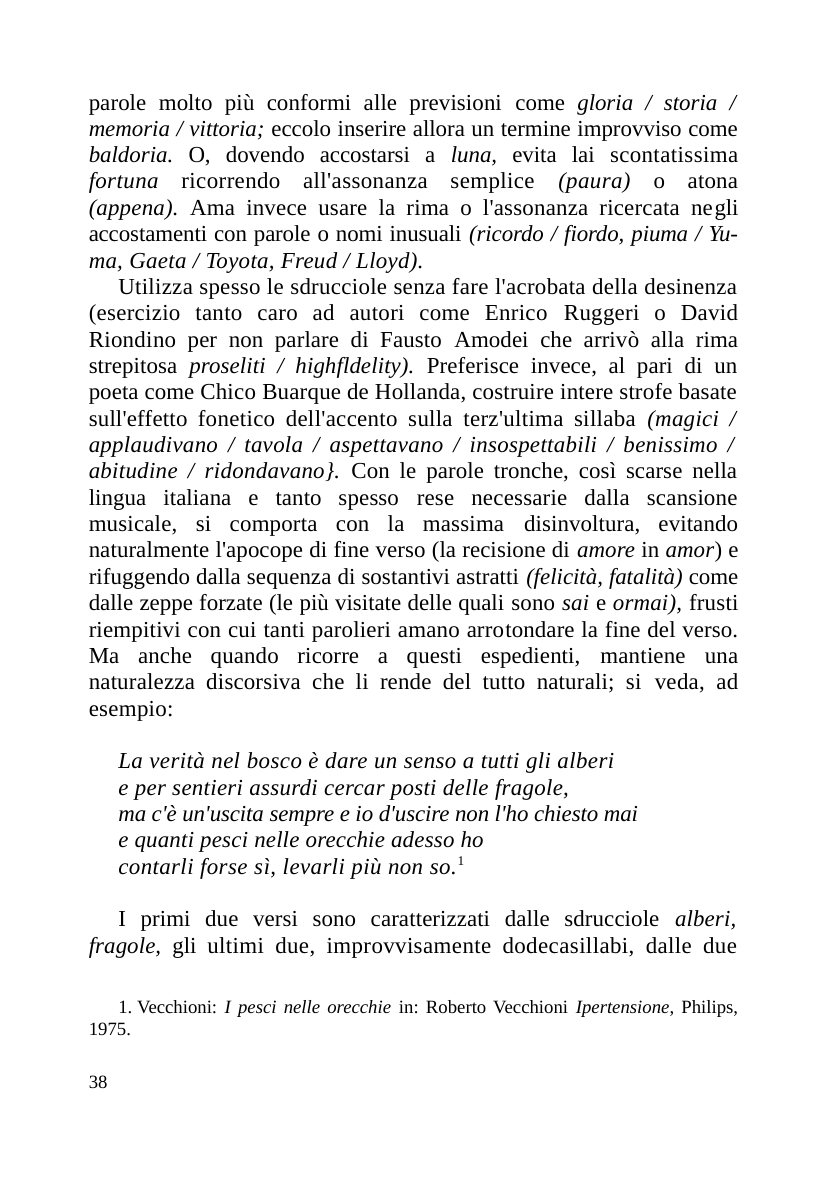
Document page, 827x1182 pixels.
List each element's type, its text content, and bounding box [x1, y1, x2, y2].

text contarli forse sì, levarli più non so. [88, 853, 738, 879]
text Utilizza spesso le sdrucciole senza fare l'acrobata della desinenza (esercizio tanto caro ad autori come Enrico Ruggeri o David Riondino per non parlare di Fausto Amodei che arrivò alla rima strepitosa proseliti / highfldelity). Preferisce invece, al pari di un poeta come Chico Buarque de Hollanda, costruire intere strofe basate sull'effetto fonetico dell'accento sulla terz'ultima sillaba (magici / applaudivano / tavola / aspettavano / insospettabili / benissimo / abitudine / ridondavano}. Con le parole tronche, così scarse nella lingua italiana e tanto spesso rese necessarie dalla scansione musicale, si comporta con la massima disinvoltura, evitando naturalmente l'apocope di fine verso (la recisione di amore in amor) e rifuggendo dalla sequenza di sostantivi astratti (felicità, fatalità) come dalle zeppe forzate (le più visitate delle quali sono sai e ormai), frusti riempitivi con cui tanti parolieri amano arrotondare la fine del verso. Ma anche quando ricorre a questi espedienti, mantiene una naturalezza discorsiva che li rende del tutto naturali; si veda, ad esempio: [88, 273, 738, 721]
text e per sentieri assurdi cercar posti delle fragole, [88, 774, 738, 800]
text parole molto più conformi alle previsioni come gloria / storia / memoria / vittoria; eccolo inserire allora un termine improvviso come baldoria. O, dovendo accostarsi a luna, evita lai scontatissima fortuna ricorrendo all'assonanza semplice (paura) o atona (appena). Ama invece usare la rima o l'assonanza ricercata negli accostamenti con parole o nomi inusuali (ricordo / fiordo, piuma / Yu-ma, Gaeta / Toyota, Freud / Lloyd). [88, 88, 738, 273]
text Vecchioni: I pesci nelle orecchie in: Roberto Vecchioni Ipertensione, Philips, 1975. [88, 996, 738, 1039]
text La verità nel bosco è dare un senso a tutti gli alberi [88, 747, 738, 774]
text I primi due versi sono caratterizzati dalle sdrucciole alberi, fragole, gli ultimi due, improvvisamente dodecasillabi, dalle due [88, 906, 738, 958]
text ma c'è un'uscita sempre e io d'uscire non l'ho chiesto mai [88, 800, 738, 826]
text e quanti pesci nelle orecchie adesso ho [88, 826, 738, 853]
